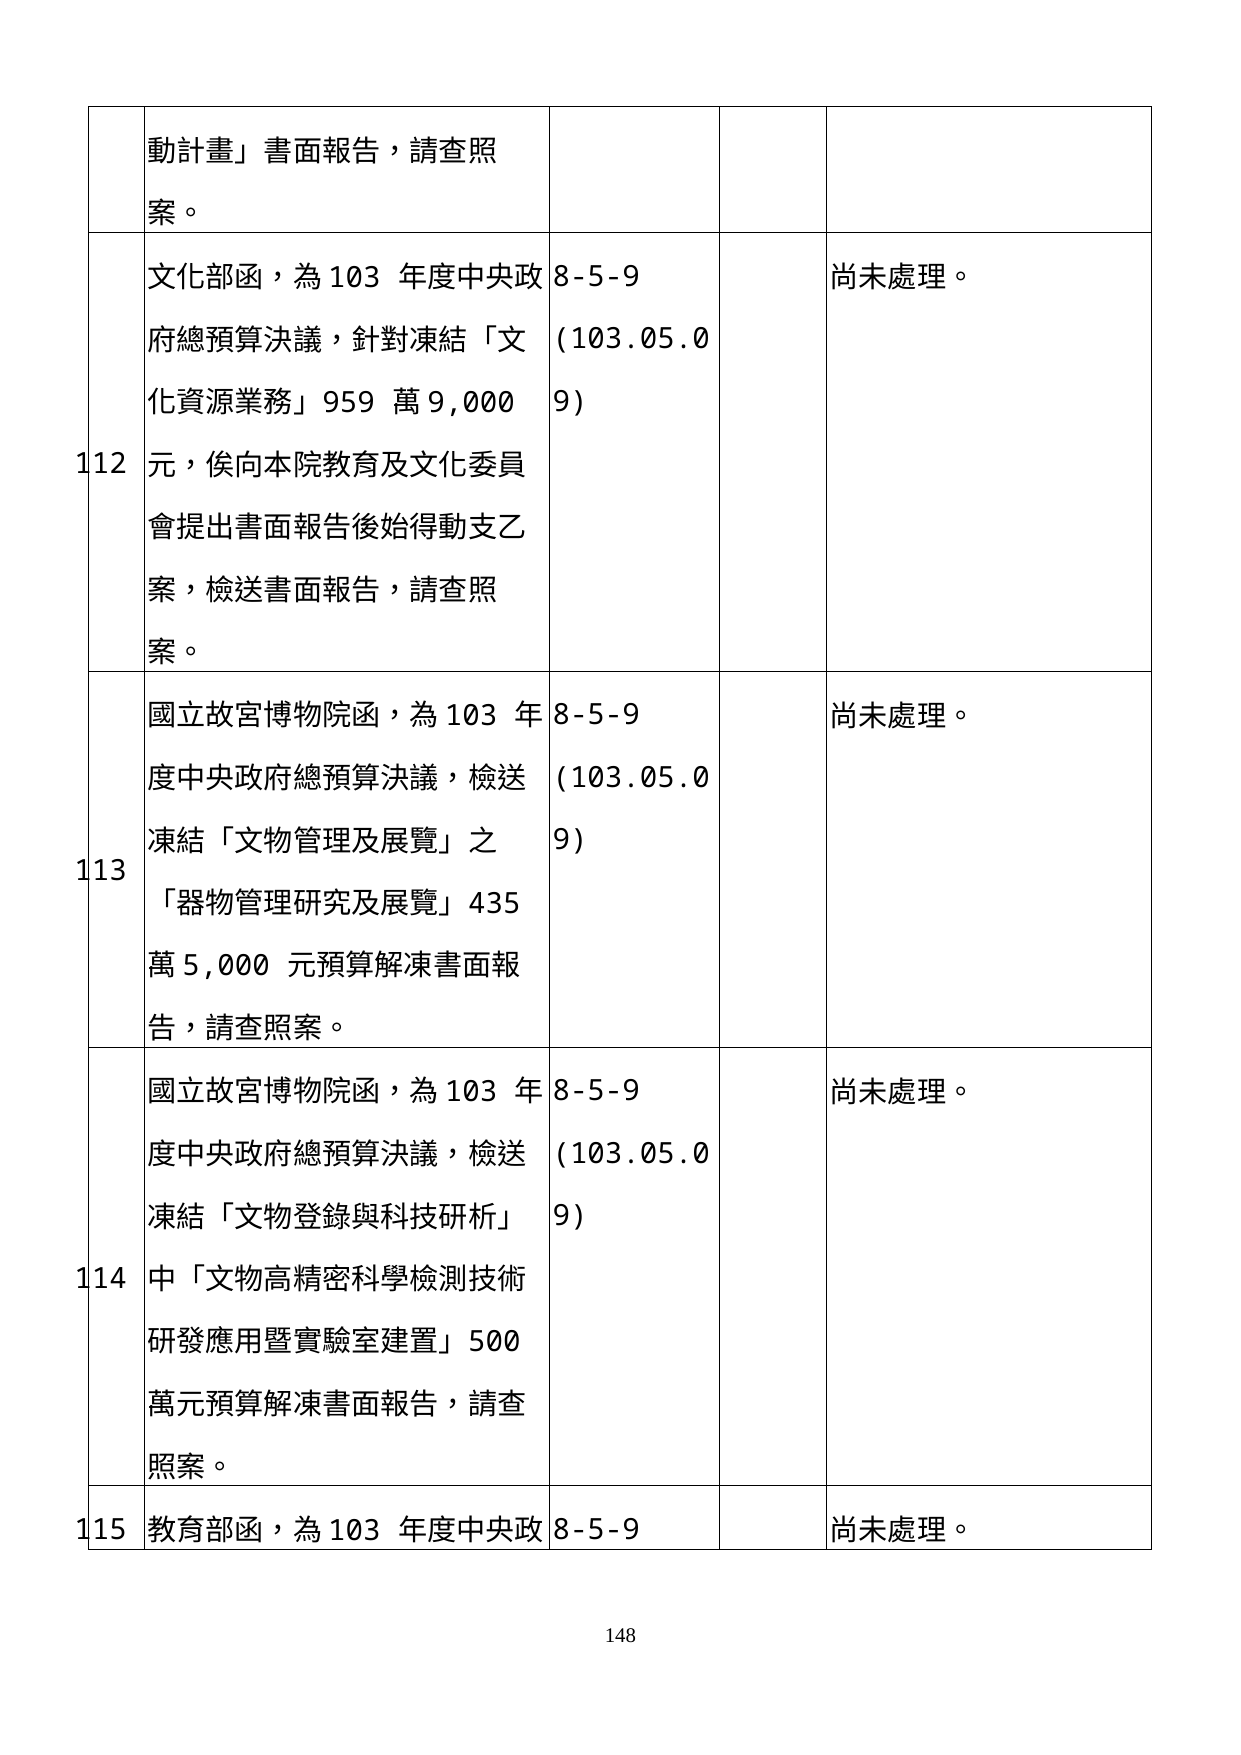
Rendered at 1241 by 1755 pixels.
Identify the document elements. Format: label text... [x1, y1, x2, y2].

table_cell [720, 1486, 826, 1549]
table_cell 尚未處理。 [827, 672, 1151, 1047]
table_cell 尚未處理。 [827, 1048, 1151, 1485]
table_cell 8-5-9 (103.05.09) [550, 672, 719, 1047]
table_cell 國立故宮博物院函，為103 年度中央政府總預算決議，檢送凍結「文物登錄與科技研析」中「文物高精密科學檢測技術研發應用暨實驗室建置」500 萬元預算解凍書面報告，請查照案。 [145, 1048, 549, 1485]
table_cell [550, 107, 719, 232]
table_cell [89, 233, 144, 671]
table_cell 尚未處理。 [827, 1486, 1151, 1549]
table_cell 動計畫」書面報告，請查照案。 [145, 107, 549, 232]
table_cell 尚未處理。 [827, 233, 1151, 671]
table_cell [89, 1048, 144, 1485]
table_cell 8-5-9 (103.05.09) [550, 233, 719, 671]
table_cell [720, 672, 826, 1047]
table_cell 8-5-9 [550, 1486, 719, 1549]
table_cell [720, 107, 826, 232]
table_cell [89, 1486, 144, 1549]
table_cell [89, 672, 144, 1047]
table_cell [89, 107, 144, 232]
table_cell 教育部函，為103 年度中央政 [145, 1486, 549, 1549]
table_cell [720, 1048, 826, 1485]
table_cell [720, 233, 826, 671]
table_cell 文化部函，為103 年度中央政府總預算決議，針對凍結「文化資源業務」959 萬9,000 元，俟向本院教育及文化委員會提出書面報告後始得動支乙案，檢送書面報告，請查照案。 [145, 233, 549, 671]
table_cell 國立故宮博物院函，為103 年度中央政府總預算決議，檢送凍結「文物管理及展覽」之「器物管理研究及展覽」435 萬5,000 元預算解凍書面報告，請查照案。 [145, 672, 549, 1047]
table_cell [827, 107, 1151, 232]
table_cell 8-5-9 (103.05.09) [550, 1048, 719, 1485]
